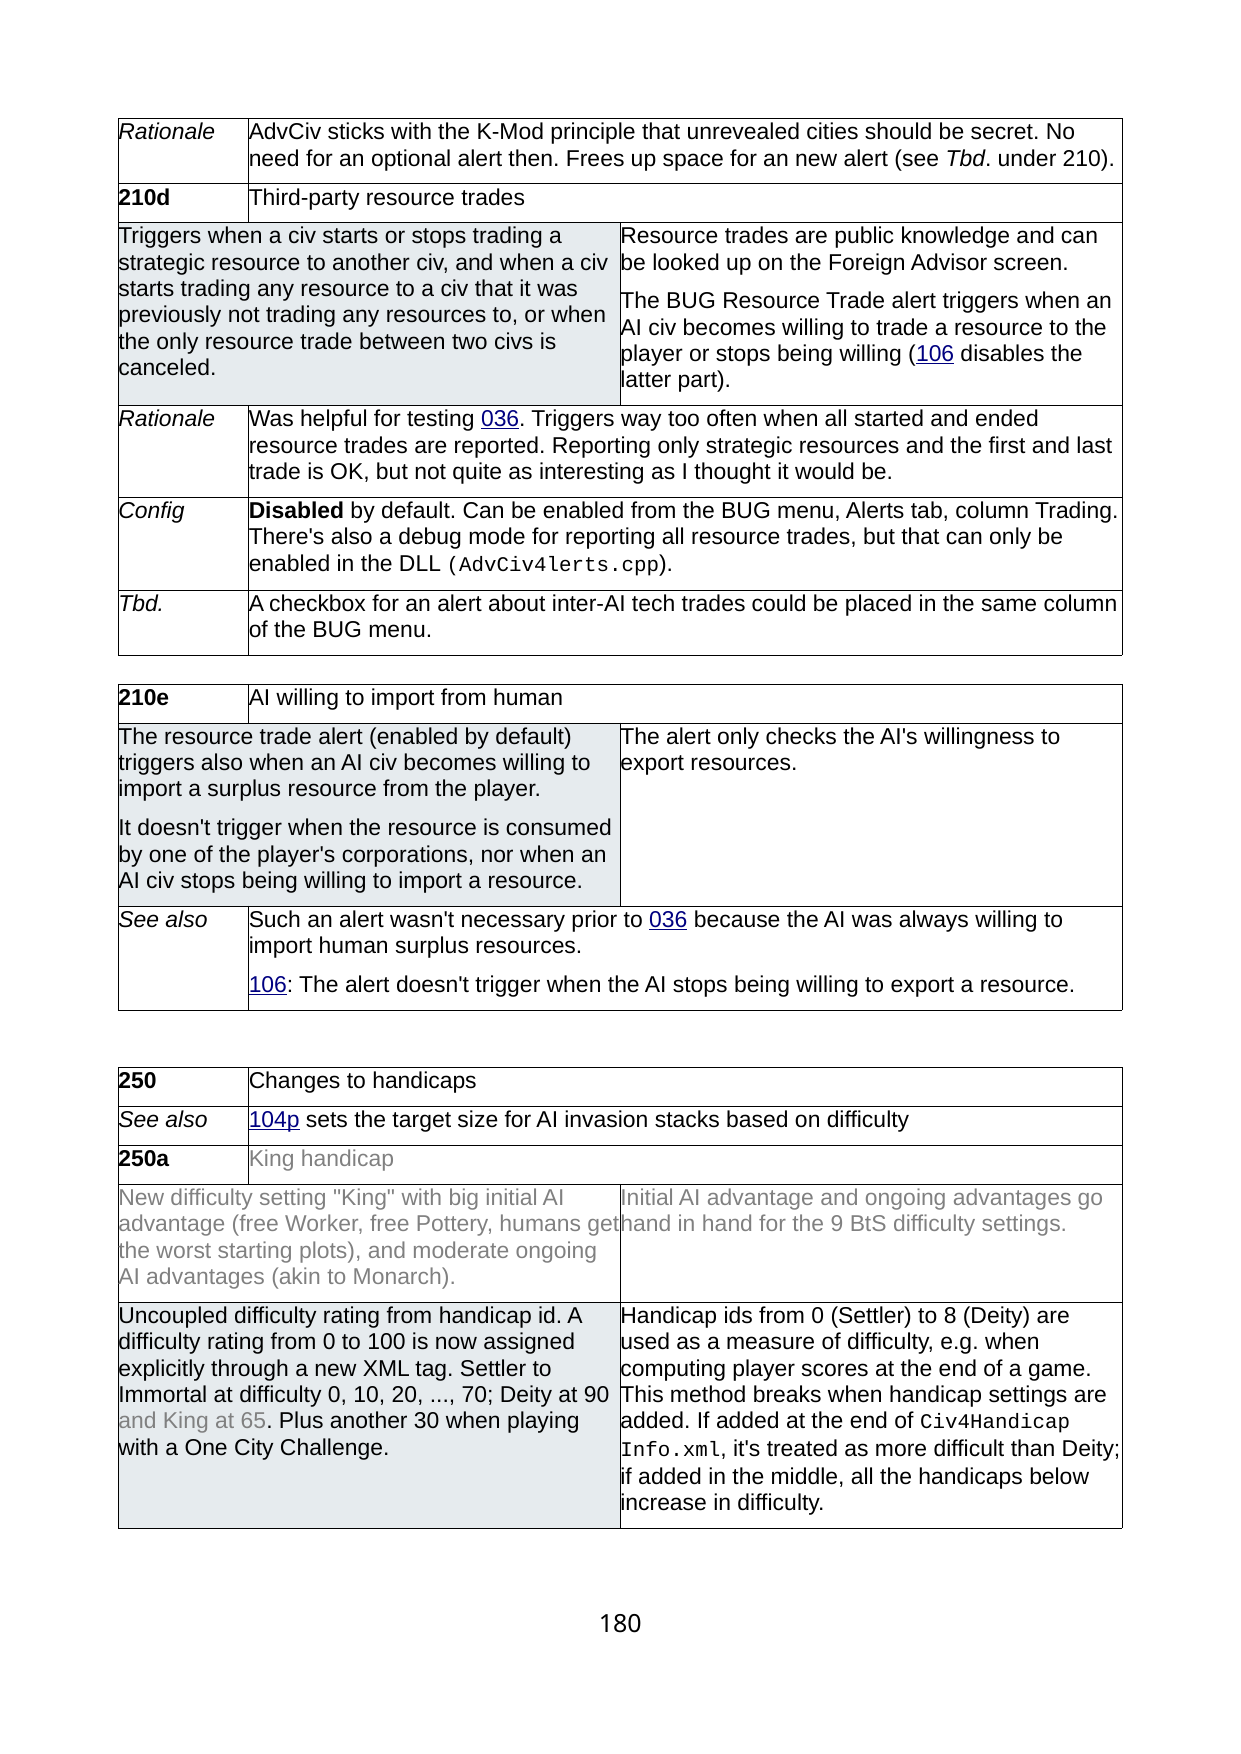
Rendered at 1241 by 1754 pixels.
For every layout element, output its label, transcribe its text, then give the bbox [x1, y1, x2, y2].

table_cell Third-party resource trades [249, 184, 1122, 222]
table_cell Config [119, 498, 248, 590]
table_cell Tbd. [119, 591, 248, 655]
table_header AI willing to import from human [249, 685, 1122, 723]
table_cell Rationale [119, 119, 248, 183]
table_cell Handicap ids from 0 (Settler) to 8 (Deity) are used as a measure of difficulty, e.g. when computing player scores at the end of a game. This method breaks when handicap settings are added. If added at the end of Civ4Handicap Info.xml, it's treated as more difficult than Deity; if added in the middle, all the handicaps below increase in difficulty. [621, 1303, 1122, 1528]
table_cell 210d [119, 184, 248, 222]
table_cell Uncoupled difficulty rating from handicap id. A difficulty rating from 0 to 100 is now assigned explicitly through a new XML tag. Settler to Immortal at difficulty 0, 10, 20, ..., 70; Deity at 90 and King at 65. Plus another 30 when playing with a One City Challenge. [119, 1303, 620, 1528]
table_cell Such an alert wasn't necessary prior to 036 because the AI was always willing to import human surplus resources. 106: The alert doesn't trigger when the AI stops being willing to export a resource. [249, 907, 1122, 1009]
table_cell King handicap [249, 1146, 1122, 1184]
table_cell Resource trades are public knowledge and can be looked up on the Foreign Advisor screen. The BUG Resource Trade alert triggers when an AI civ becomes willing to trade a resource to the player or stops being willing (106 disables the latter part). [621, 223, 1122, 405]
table_cell A checkbox for an alert about inter-AI tech trades could be placed in the same column of the BUG menu. [249, 591, 1122, 655]
table_cell AdvCiv sticks with the K-Mod principle that unrevealed cities should be secret. No need for an optional alert then. Frees up space for an new alert (see Tbd. under 210). [249, 119, 1122, 183]
table_cell 250a [119, 1146, 248, 1184]
table_cell The resource trade alert (enabled by default) triggers also when an AI civ becomes willing to import a surplus resource from the player. It doesn't trigger when the resource is consumed by one of the player's corporations, nor when an AI civ stops being willing to import a resource. [119, 724, 620, 906]
table_cell Disabled by default. Can be enabled from the BUG menu, Alerts tab, column Trading. There's also a debug mode for reporting all resource trades, but that can only be enabled in the DLL (AdvCiv4lerts.cpp). [249, 498, 1122, 590]
table_header Changes to handicaps [249, 1068, 1122, 1106]
table_cell See also [119, 907, 248, 1009]
table_header 250 [119, 1068, 248, 1106]
table_cell Was helpful for testing 036. Triggers way too often when all started and ended resource trades are reported. Reporting only strategic resources and the first and last trade is OK, but not quite as interesting as I thought it would be. [249, 406, 1122, 497]
table_cell The alert only checks the AI's willingness to export resources. [621, 724, 1122, 906]
table_cell Initial AI advantage and ongoing advantages go hand in hand for the 9 BtS difficulty settings. [621, 1185, 1122, 1302]
table_cell New difficulty setting "King" with big initial AI advantage (free Worker, free Pottery, humans get the worst starting plots), and moderate ongoing AI advantages (akin to Monarch). [119, 1185, 620, 1302]
table_cell 104p sets the target size for AI invasion stacks based on difficulty [249, 1107, 1122, 1145]
table_header 210e [119, 685, 248, 723]
table_cell Rationale [119, 406, 248, 497]
table_cell See also [119, 1107, 248, 1145]
table_cell Triggers when a civ starts or stops trading a strategic resource to another civ, and when a civ starts trading any resource to a civ that it was previously not trading any resources to, or when the only resource trade between two civs is canceled. [119, 223, 620, 405]
